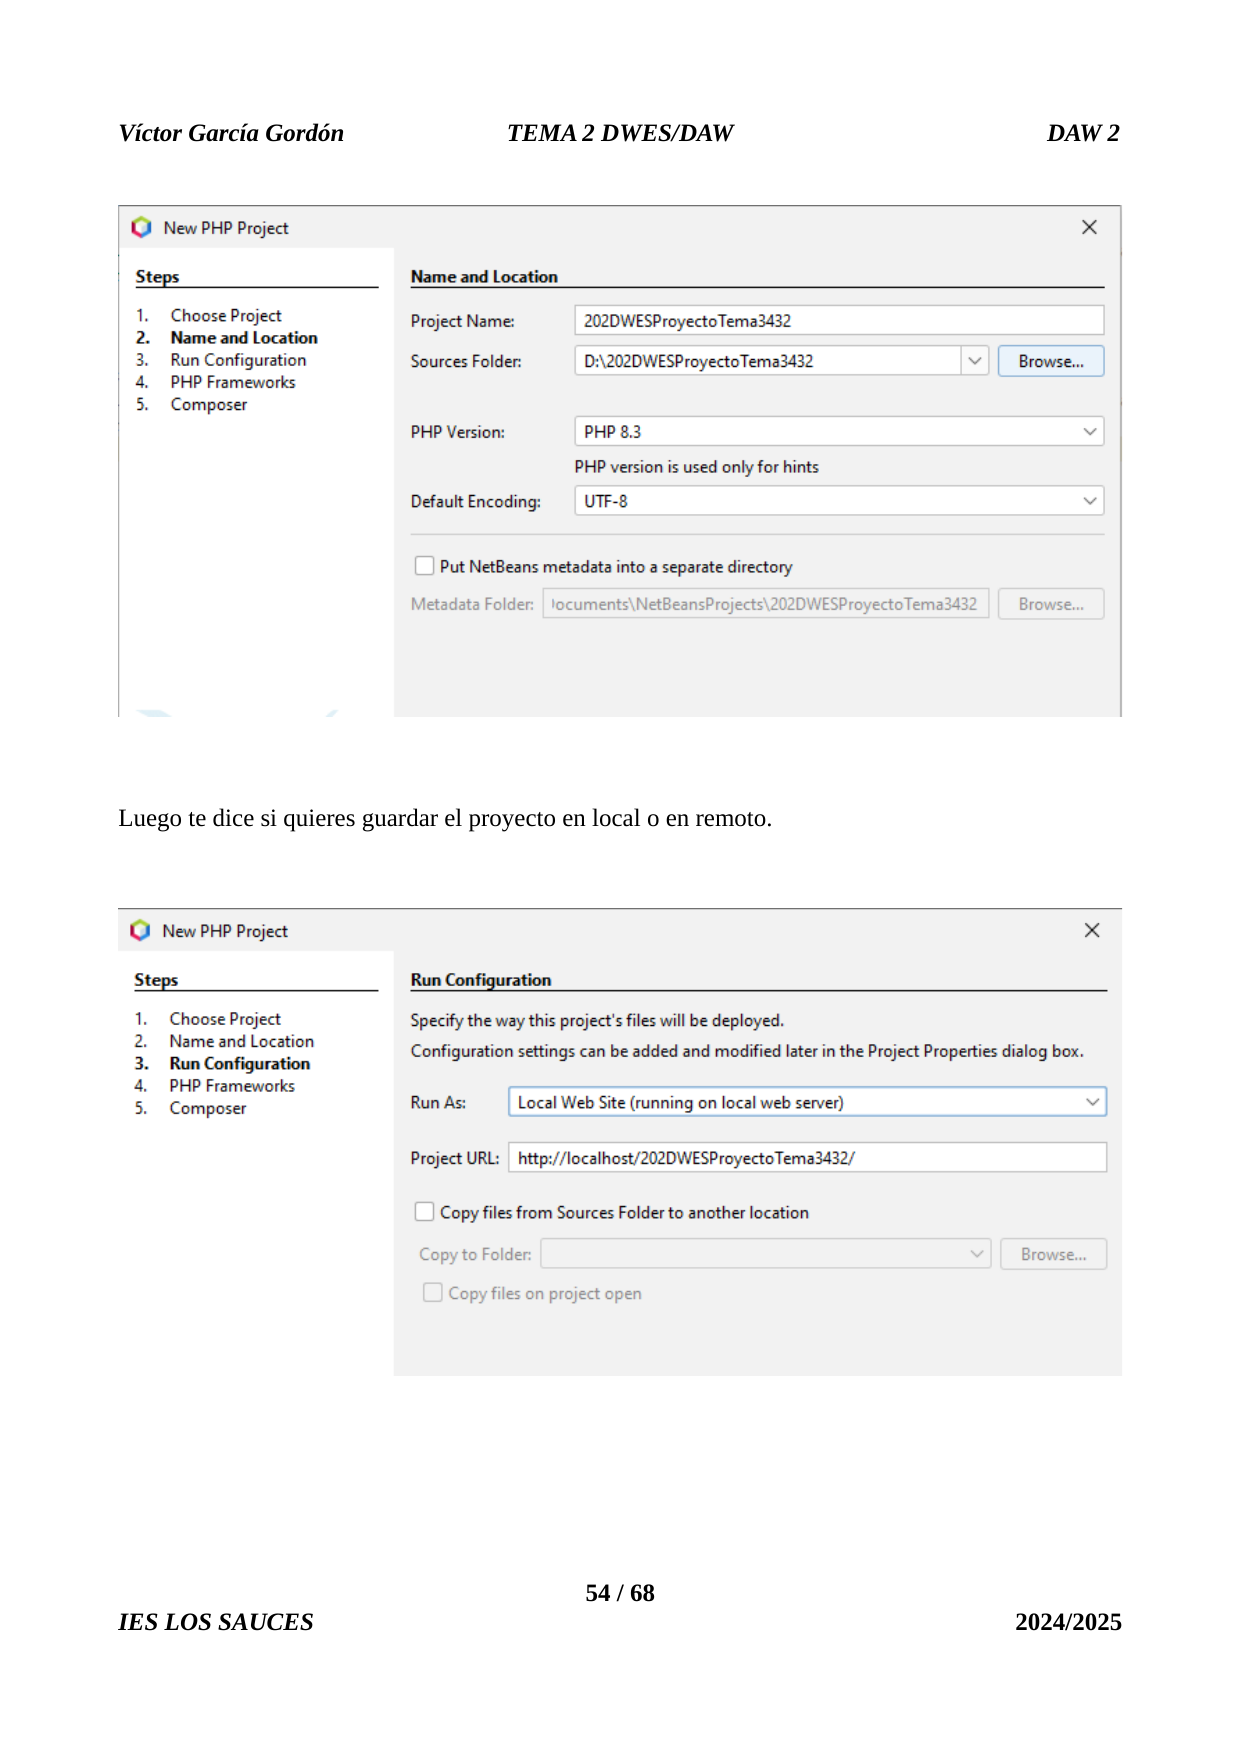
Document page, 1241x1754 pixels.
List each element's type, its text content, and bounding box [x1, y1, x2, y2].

text Luego te dice si quieres guardar el proyecto en local o en remoto. [118, 803, 1122, 832]
picture [118, 205, 1123, 717]
picture [118, 908, 1123, 1376]
